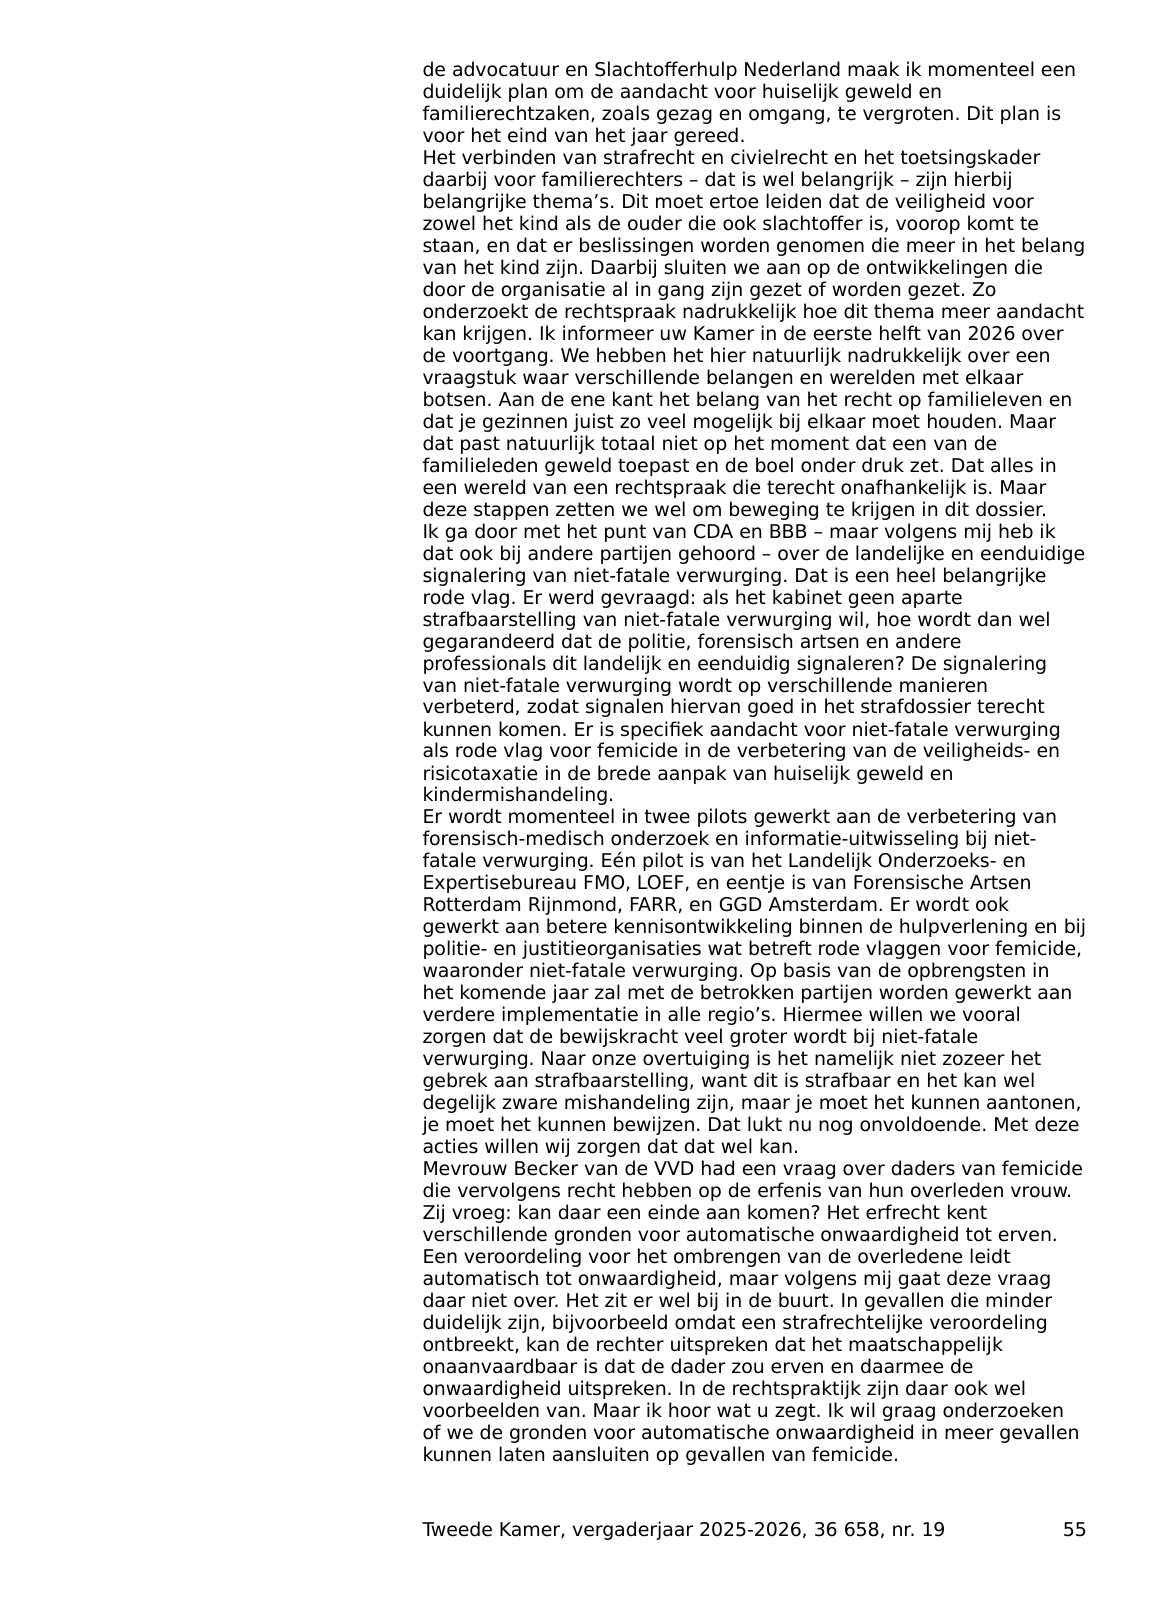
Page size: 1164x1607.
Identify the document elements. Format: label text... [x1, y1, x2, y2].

text de advocatuur en Slachtofferhulp Nederland maak ik momenteel een duidelijk plan om de aandacht voor huiselijk geweld en familierechtzaken, zoals gezag en omgang, te vergroten. Dit plan is voor het eind van het jaar gereed. [422, 59, 1087, 147]
text Ik ga door met het punt van CDA en BBB – maar volgens mij heb ik dat ook bij andere partijen gehoord – over de landelijke en eenduidige signalering van niet-fatale verwurging. Dat is een heel belangrijke rode vlag. Er werd gevraagd: als het kabinet geen aparte strafbaarstelling van niet-fatale verwurging wil, hoe wordt dan wel gegarandeerd dat de politie, forensisch artsen en andere professionals dit landelijk en eenduidig signaleren? De signalering van niet-fatale verwurging wordt op verschillende manieren verbeterd, zodat signalen hiervan goed in het strafdossier terecht kunnen komen. Er is specifiek aandacht voor niet-fatale verwurging als rode vlag voor femicide in de verbetering van de veiligheids- en risicotaxatie in de brede aanpak van huiselijk geweld en kindermishandeling. [422, 521, 1087, 806]
text Mevrouw Becker van de VVD had een vraag over daders van femicide die vervolgens recht hebben op de erfenis van hun overleden vrouw. Zij vroeg: kan daar een einde aan komen? Het erfrecht kent verschillende gronden voor automatische onwaardigheid tot erven. Een veroordeling voor het ombrengen van de overledene leidt automatisch tot onwaardigheid, maar volgens mij gaat deze vraag daar niet over. Het zit er wel bij in de buurt. In gevallen die minder duidelijk zijn, bijvoorbeeld omdat een strafrechtelijke veroordeling ontbreekt, kan de rechter uitspreken dat het maatschappelijk onaanvaardbaar is dat de dader zou erven en daarmee de onwaardigheid uitspreken. In de rechtspraktijk zijn daar ook wel voorbeelden van. Maar ik hoor wat u zegt. Ik wil graag onderzoeken of we de gronden voor automatische onwaardigheid in meer gevallen kunnen laten aansluiten op gevallen van femicide. [422, 1158, 1087, 1466]
text Het verbinden van strafrecht en civielrecht en het toetsingskader daarbij voor familierechters – dat is wel belangrijk – zijn hierbij belangrijke thema’s. Dit moet ertoe leiden dat de veiligheid voor zowel het kind als de ouder die ook slachtoffer is, voorop komt te staan, en dat er beslissingen worden genomen die meer in het belang van het kind zijn. Daarbij sluiten we aan op de ontwikkelingen die door de organisatie al in gang zijn gezet of worden gezet. Zo onderzoekt de rechtspraak nadrukkelijk hoe dit thema meer aandacht kan krijgen. Ik informeer uw Kamer in de eerste helft van 2026 over de voortgang. We hebben het hier natuurlijk nadrukkelijk over een vraagstuk waar verschillende belangen en werelden met elkaar botsen. Aan de ene kant het belang van het recht op familieleven en dat je gezinnen juist zo veel mogelijk bij elkaar moet houden. Maar dat past natuurlijk totaal niet op het moment dat een van de familieleden geweld toepast en de boel onder druk zet. Dat alles in een wereld van een rechtspraak die terecht onafhankelijk is. Maar deze stappen zetten we wel om beweging te krijgen in dit dossier. [422, 147, 1087, 521]
text Er wordt momenteel in twee pilots gewerkt aan de verbetering van forensisch-medisch onderzoek en informatie-uitwisseling bij niet-fatale verwurging. Eén pilot is van het Landelijk Onderzoeks- en Expertisebureau FMO, LOEF, en eentje is van Forensische Artsen Rotterdam Rijnmond, FARR, en GGD Amsterdam. Er wordt ook gewerkt aan betere kennisontwikkeling binnen de hulpverlening en bij politie- en justitieorganisaties wat betreft rode vlaggen voor femicide, waaronder niet-fatale verwurging. Op basis van de opbrengsten in het komende jaar zal met de betrokken partijen worden gewerkt aan verdere implementatie in alle regio’s. Hiermee willen we vooral zorgen dat de bewijskracht veel groter wordt bij niet-fatale verwurging. Naar onze overtuiging is het namelijk niet zozeer het gebrek aan strafbaarstelling, want dit is strafbaar en het kan wel degelijk zware mishandeling zijn, maar je moet het kunnen aantonen, je moet het kunnen bewijzen. Dat lukt nu nog onvoldoende. Met deze acties willen wij zorgen dat dat wel kan. [422, 806, 1087, 1158]
